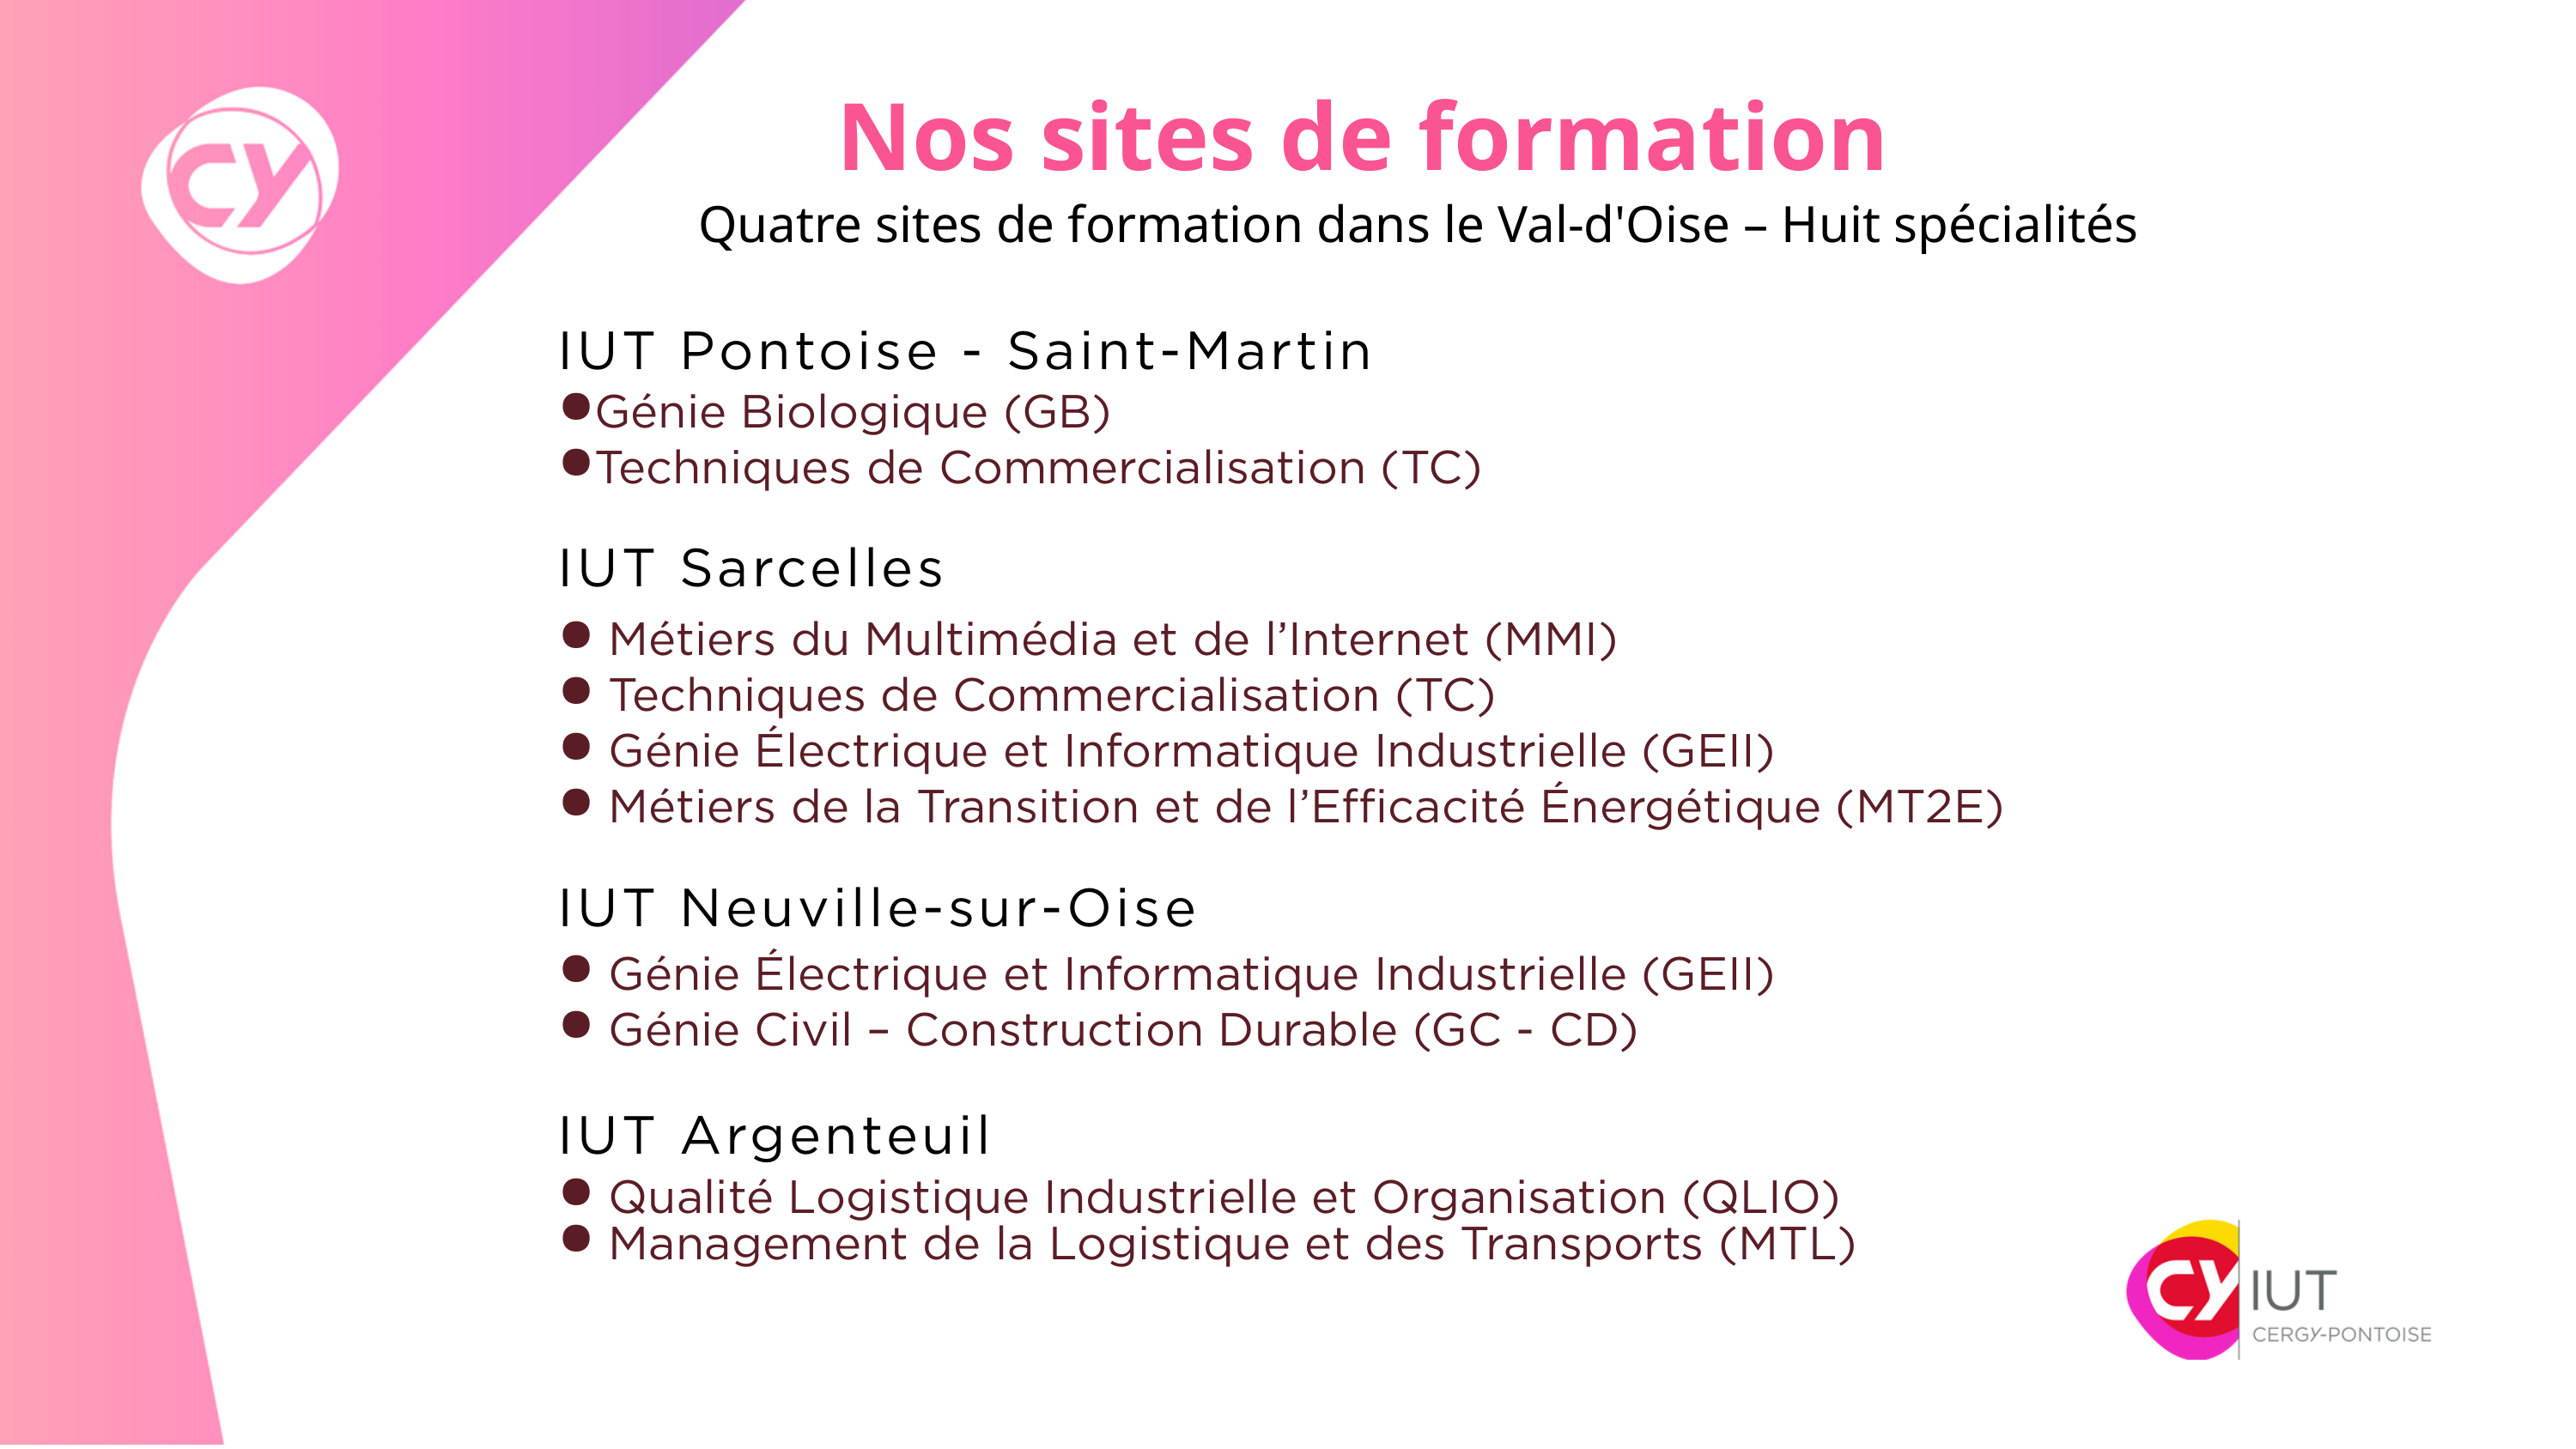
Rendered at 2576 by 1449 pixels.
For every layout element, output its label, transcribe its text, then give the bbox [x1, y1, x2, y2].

text_box Génie Électrique et Informatique Industrielle (GEII) Génie Civil – Construction Durable (GC - CD) [557, 943, 1826, 1056]
text_box Qualité Logistique Industrielle et Organisation (QLIO) Management de la Logistique et des Transports (MTL) [557, 1197, 1902, 1270]
text_box Nos sites de formation [786, 58, 1940, 182]
text_box Quatre sites de formation dans le Val-d'Oise – Huit spécialités [623, 182, 2201, 253]
text_box IUT Sarcelles [557, 537, 1344, 598]
text_box IUT Pontoise - Saint-Martin [557, 319, 1674, 380]
text_box IUT Argenteuil [557, 1105, 1344, 1166]
picture [0, 0, 2576, 1445]
text_box IUT Neuville-sur-Oise [557, 876, 1344, 937]
text_box Métiers du Multimédia et de l’Internet (MMI) Techniques de Commercialisation (TC) Génie Électrique et Informatique Industrielle (GEII) Métiers de la Transition et de l’Efficacité Énergétique (MT2E) [557, 609, 2054, 833]
text_box Génie Biologique (GB) Techniques de Commercialisation (TC) [557, 381, 1572, 494]
